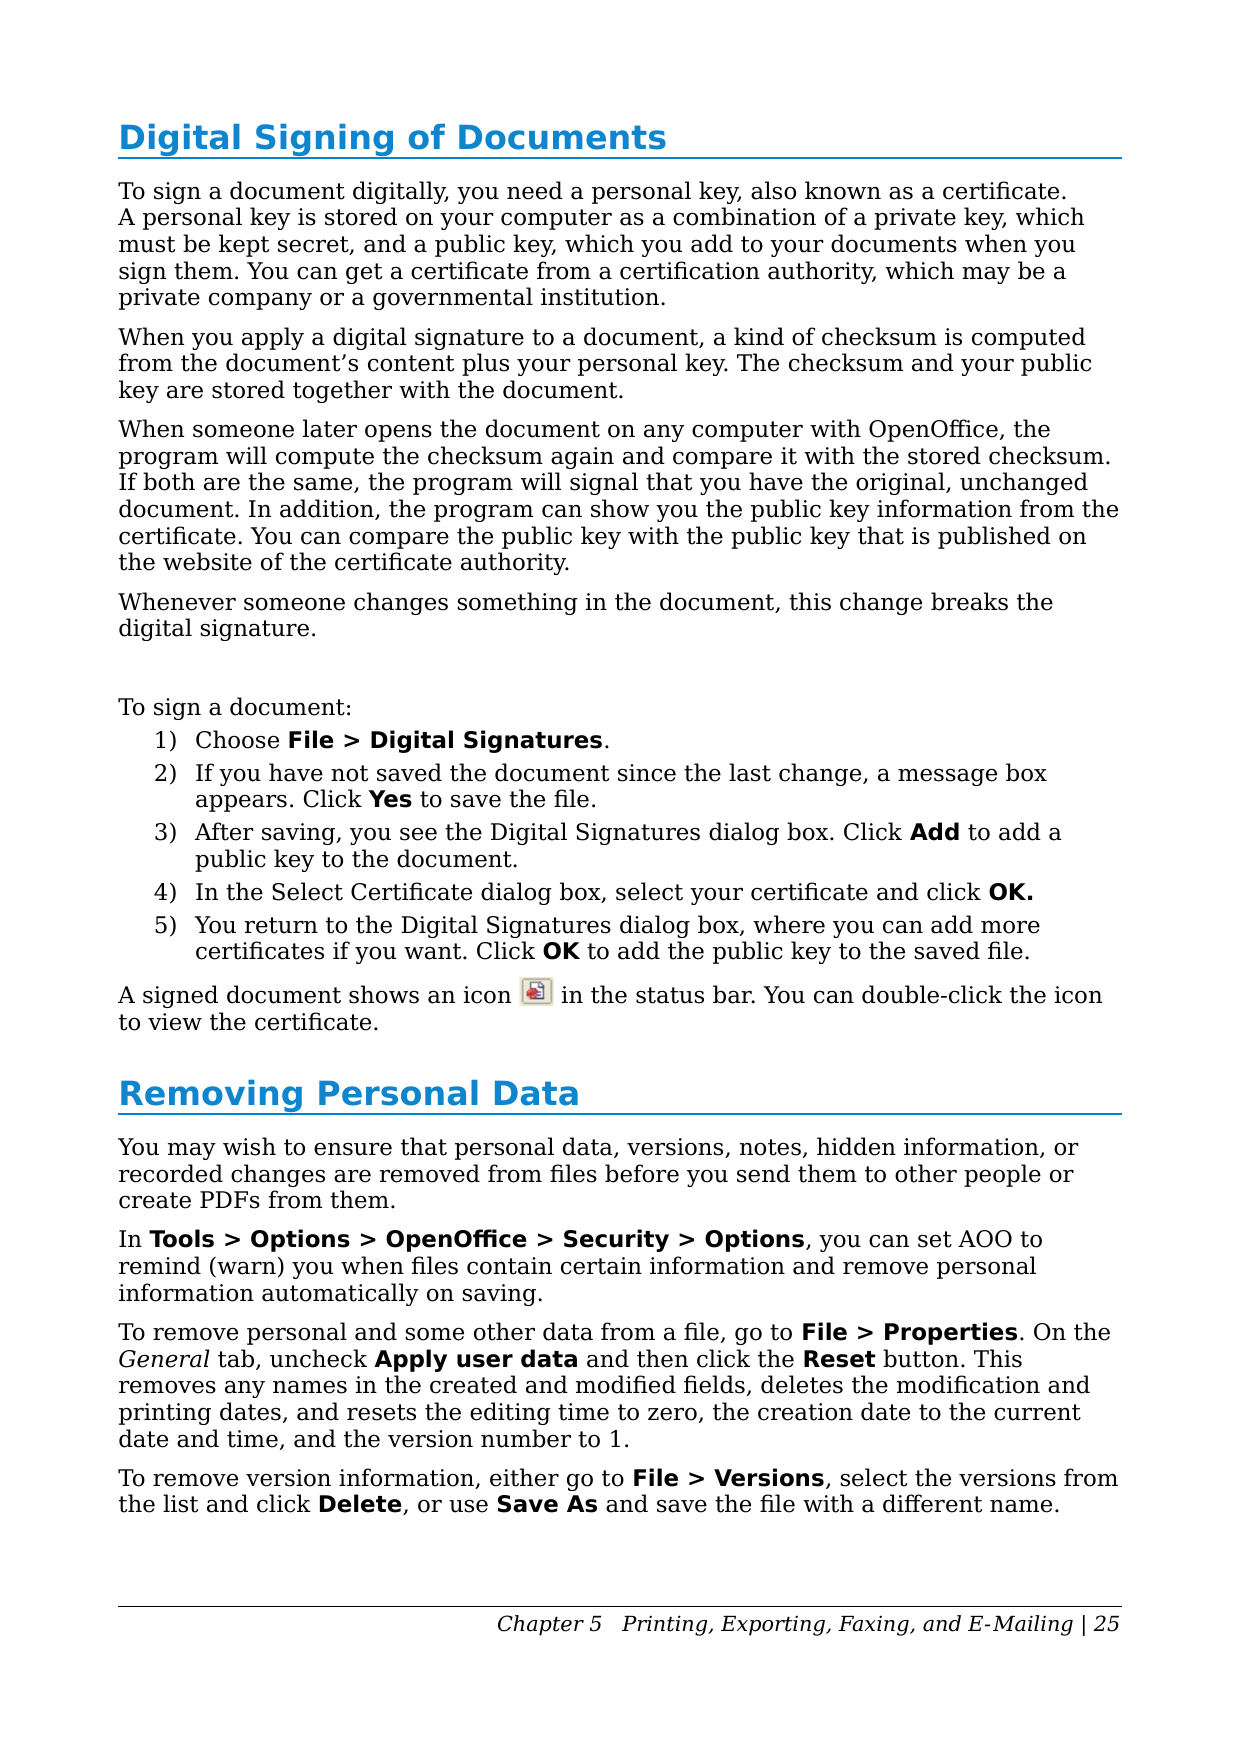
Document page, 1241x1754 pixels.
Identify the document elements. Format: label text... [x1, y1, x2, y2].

subtitle Digital Signing of Documents [118, 118, 1122, 157]
text Whenever someone changes something in the document, this change breaks the digital signature. [118, 589, 1122, 642]
list If you have not saved the document since the last change, a message box appears. Click Yes to save the file. [177, 760, 1122, 813]
text To remove personal and some other data from a file, go to File > Properties. On the General tab, uncheck Apply user data and then click the Reset button. This removes any names in the created and modified fields, deletes the modification and printing dates, and resets the editing time to zero, the creation date to the current date and time, and the version number to 1. [118, 1319, 1122, 1452]
text A signed document shows an icon in the status bar. You can double-click the icon to view the certificate. [118, 978, 1122, 1036]
subtitle Removing Personal Data [118, 1074, 1122, 1113]
text When someone later opens the document on any computer with OpenOffice, the program will compute the checksum again and compare it with the stored checksum. If both are the same, the program will signal that you have the original, unchanged document. In addition, the program can show you the public key information from the certificate. You can compare the public key with the public key that is published on the website of the certificate authority. [118, 416, 1122, 576]
text You may wish to ensure that personal data, versions, notes, hidden information, or recorded changes are removed from files before you send them to other people or create PDFs from them. [118, 1134, 1122, 1214]
text To remove version information, either go to File > Versions, select the versions from the list and click Delete, or use Save As and save the file with a different name. [118, 1465, 1122, 1518]
text To sign a document digitally, you need a personal key, also known as a certificate. A personal key is stored on your computer as a combination of a private key, which must be kept secret, and a public key, which you add to your documents when you sign them. You can get a certificate from a certification authority, which may be a private company or a governmental institution. [118, 178, 1122, 311]
list You return to the Digital Signatures dialog box, where you can add more certificates if you want. Click OK to add the public key to the saved file. [177, 912, 1122, 965]
picture [519, 977, 554, 1006]
list In the Select Certificate dialog box, select your certificate and click OK. [177, 879, 1122, 906]
list Choose File > Digital Signatures. [177, 727, 1122, 753]
text In Tools > Options > OpenOffice > Security > Options, you can set AOO to remind (warn) you when files contain certain information and remove personal information automatically on saving. [118, 1227, 1122, 1307]
list After saving, you see the Digital Signatures dialog box. Click Add to add a public key to the document. [177, 819, 1122, 873]
text When you apply a digital signature to a document, a kind of checksum is computed from the document’s content plus your personal key. The checksum and your public key are stored together with the document. [118, 324, 1122, 404]
list To sign a document: [118, 694, 1122, 720]
